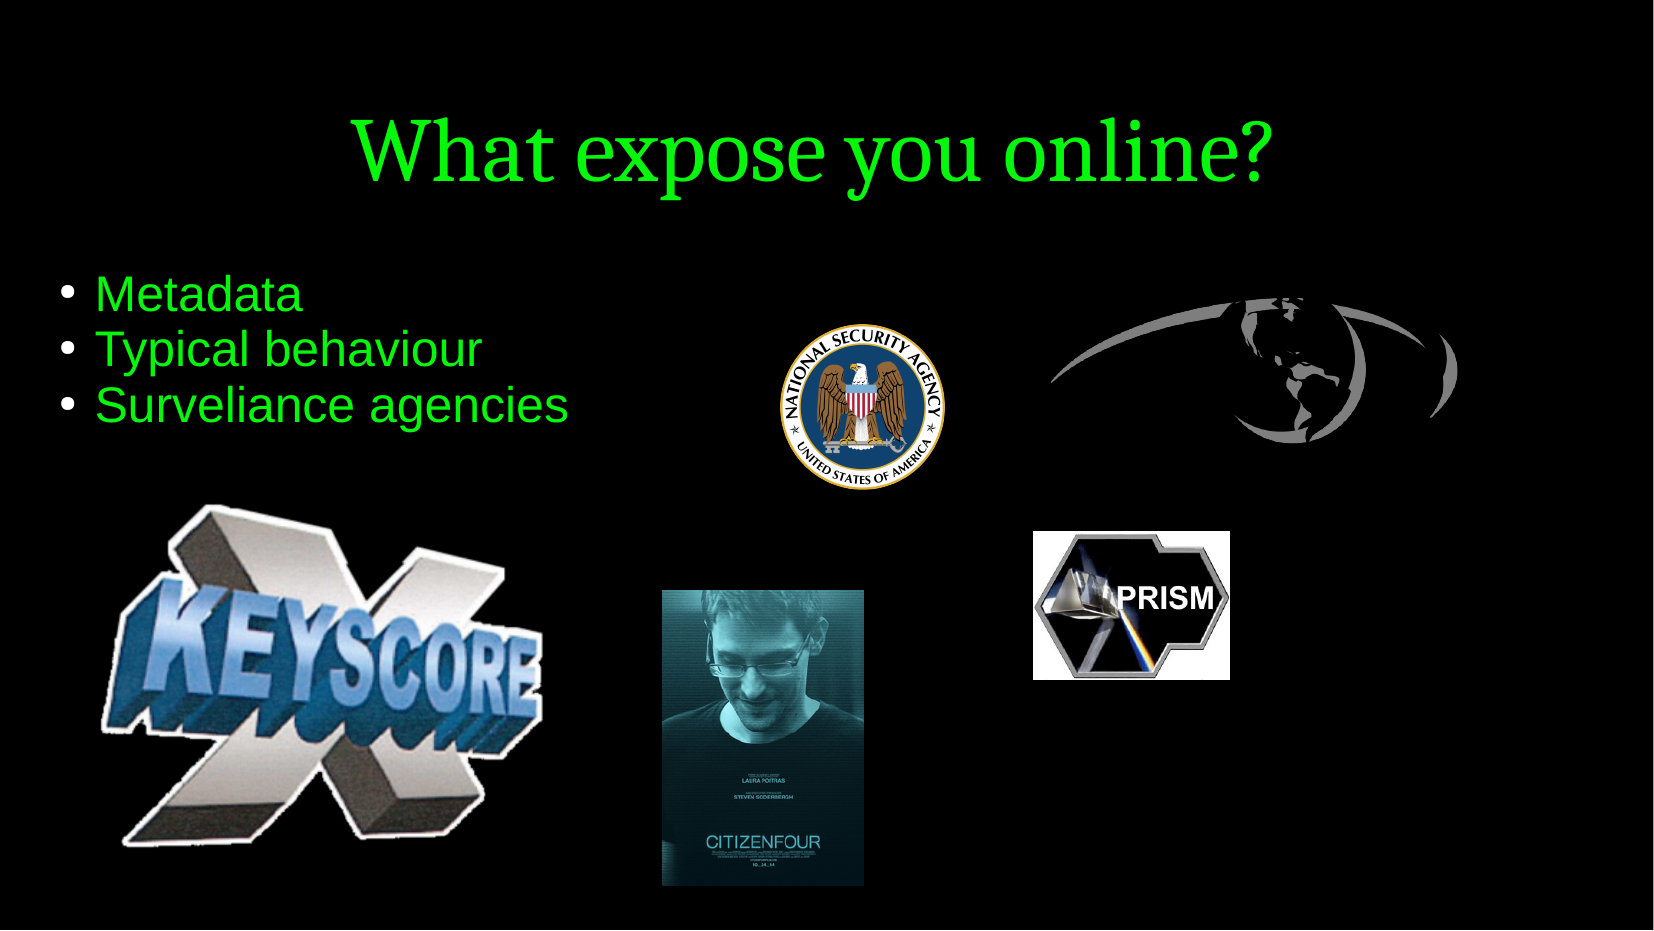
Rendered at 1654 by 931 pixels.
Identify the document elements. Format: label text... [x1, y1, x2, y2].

picture [1033, 275, 1452, 443]
picture [1033, 531, 1230, 680]
picture [88, 466, 562, 857]
title What expose you online? [59, 37, 1571, 266]
picture [662, 590, 864, 886]
picture [780, 324, 945, 490]
subtitle Metadata Typical behaviour Surveliance agencies [59, 265, 798, 817]
